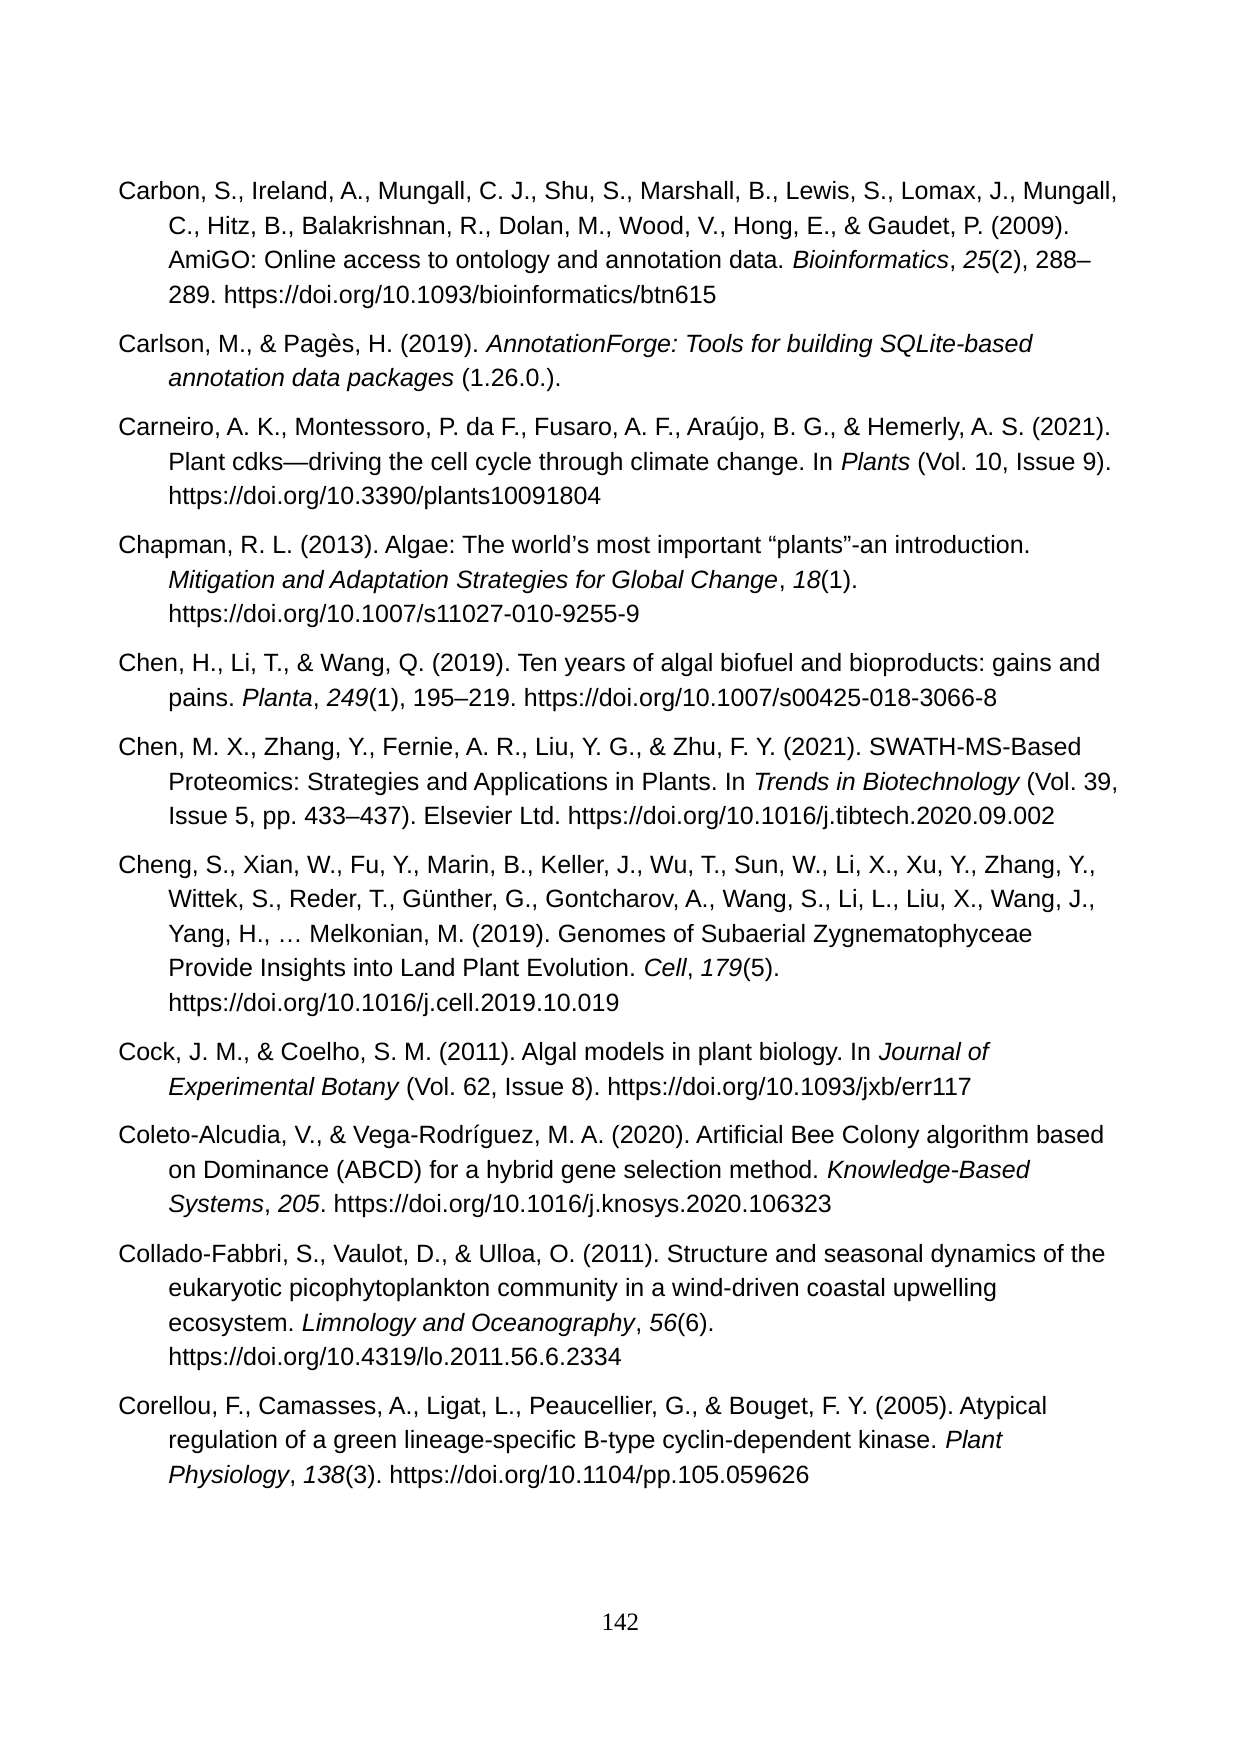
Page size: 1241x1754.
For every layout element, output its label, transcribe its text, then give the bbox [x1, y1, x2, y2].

text Carbon, S., Ireland, A., Mungall, C. J., Shu, S., Marshall, B., Lewis, S., Lomax, J., Mungall, C., Hitz, B., Balakrishnan, R., Dolan, M., Wood, V., Hong, E., & Gaudet, P. (2009). AmiGO: Online access to ontology and annotation data. Bioinformatics, 25(2), 288–289. https://doi.org/10.1093/bioinformatics/btn615 [118, 176, 1122, 308]
text Carneiro, A. K., Montessoro, P. da F., Fusaro, A. F., Araújo, B. G., & Hemerly, A. S. (2021). Plant cdks—driving the cell cycle through climate change. In Plants (Vol. 10, Issue 9). https://doi.org/10.3390/plants10091804 [118, 412, 1122, 510]
text Chen, M. X., Zhang, Y., Fernie, A. R., Liu, Y. G., & Zhu, F. Y. (2021). SWATH-MS-Based Proteomics: Strategies and Applications in Plants. In Trends in Biotechnology (Vol. 39, Issue 5, pp. 433–437). Elsevier Ltd. https://doi.org/10.1016/j.tibtech.2020.09.002 [118, 732, 1122, 830]
text Cock, J. M., & Coelho, S. M. (2011). Algal models in plant biology. In Journal of Experimental Botany (Vol. 62, Issue 8). https://doi.org/10.1093/jxb/err117 [118, 1037, 1122, 1100]
text Chen, H., Li, T., & Wang, Q. (2019). Ten years of algal biofuel and bioproducts: gains and pains. Planta, 249(1), 195–219. https://doi.org/10.1007/s00425-018-3066-8 [118, 648, 1122, 712]
text Carlson, M., & Pagès, H. (2019). AnnotationForge: Tools for building SQLite-based annotation data packages (1.26.0.). [118, 329, 1122, 392]
text Chapman, R. L. (2013). Algae: The world’s most important “plants”-an introduction. Mitigation and Adaptation Strategies for Global Change, 18(1). https://doi.org/10.1007/s11027-010-9255-9 [118, 530, 1122, 628]
text Cheng, S., Xian, W., Fu, Y., Marin, B., Keller, J., Wu, T., Sun, W., Li, X., Xu, Y., Zhang, Y., Wittek, S., Reder, T., Günther, G., Gontcharov, A., Wang, S., Li, L., Liu, X., Wang, J., Yang, H., … Melkonian, M. (2019). Genomes of Subaerial Zygnematophyceae Provide Insights into Land Plant Evolution. Cell, 179(5). https://doi.org/10.1016/j.cell.2019.10.019 [118, 850, 1122, 1017]
text Coleto-Alcudia, V., & Vega-Rodríguez, M. A. (2020). Artificial Bee Colony algorithm based on Dominance (ABCD) for a hybrid gene selection method. Knowledge-Based Systems, 205. https://doi.org/10.1016/j.knosys.2020.106323 [118, 1121, 1122, 1218]
text Corellou, F., Camasses, A., Ligat, L., Peaucellier, G., & Bouget, F. Y. (2005). Atypical regulation of a green lineage-specific B-type cyclin-dependent kinase. Plant Physiology, 138(3). https://doi.org/10.1104/pp.105.059626 [118, 1391, 1122, 1489]
text Collado-Fabbri, S., Vaulot, D., & Ulloa, O. (2011). Structure and seasonal dynamics of the eukaryotic picophytoplankton community in a wind-driven coastal upwelling ecosystem. Limnology and Oceanography, 56(6). https://doi.org/10.4319/lo.2011.56.6.2334 [118, 1238, 1122, 1371]
